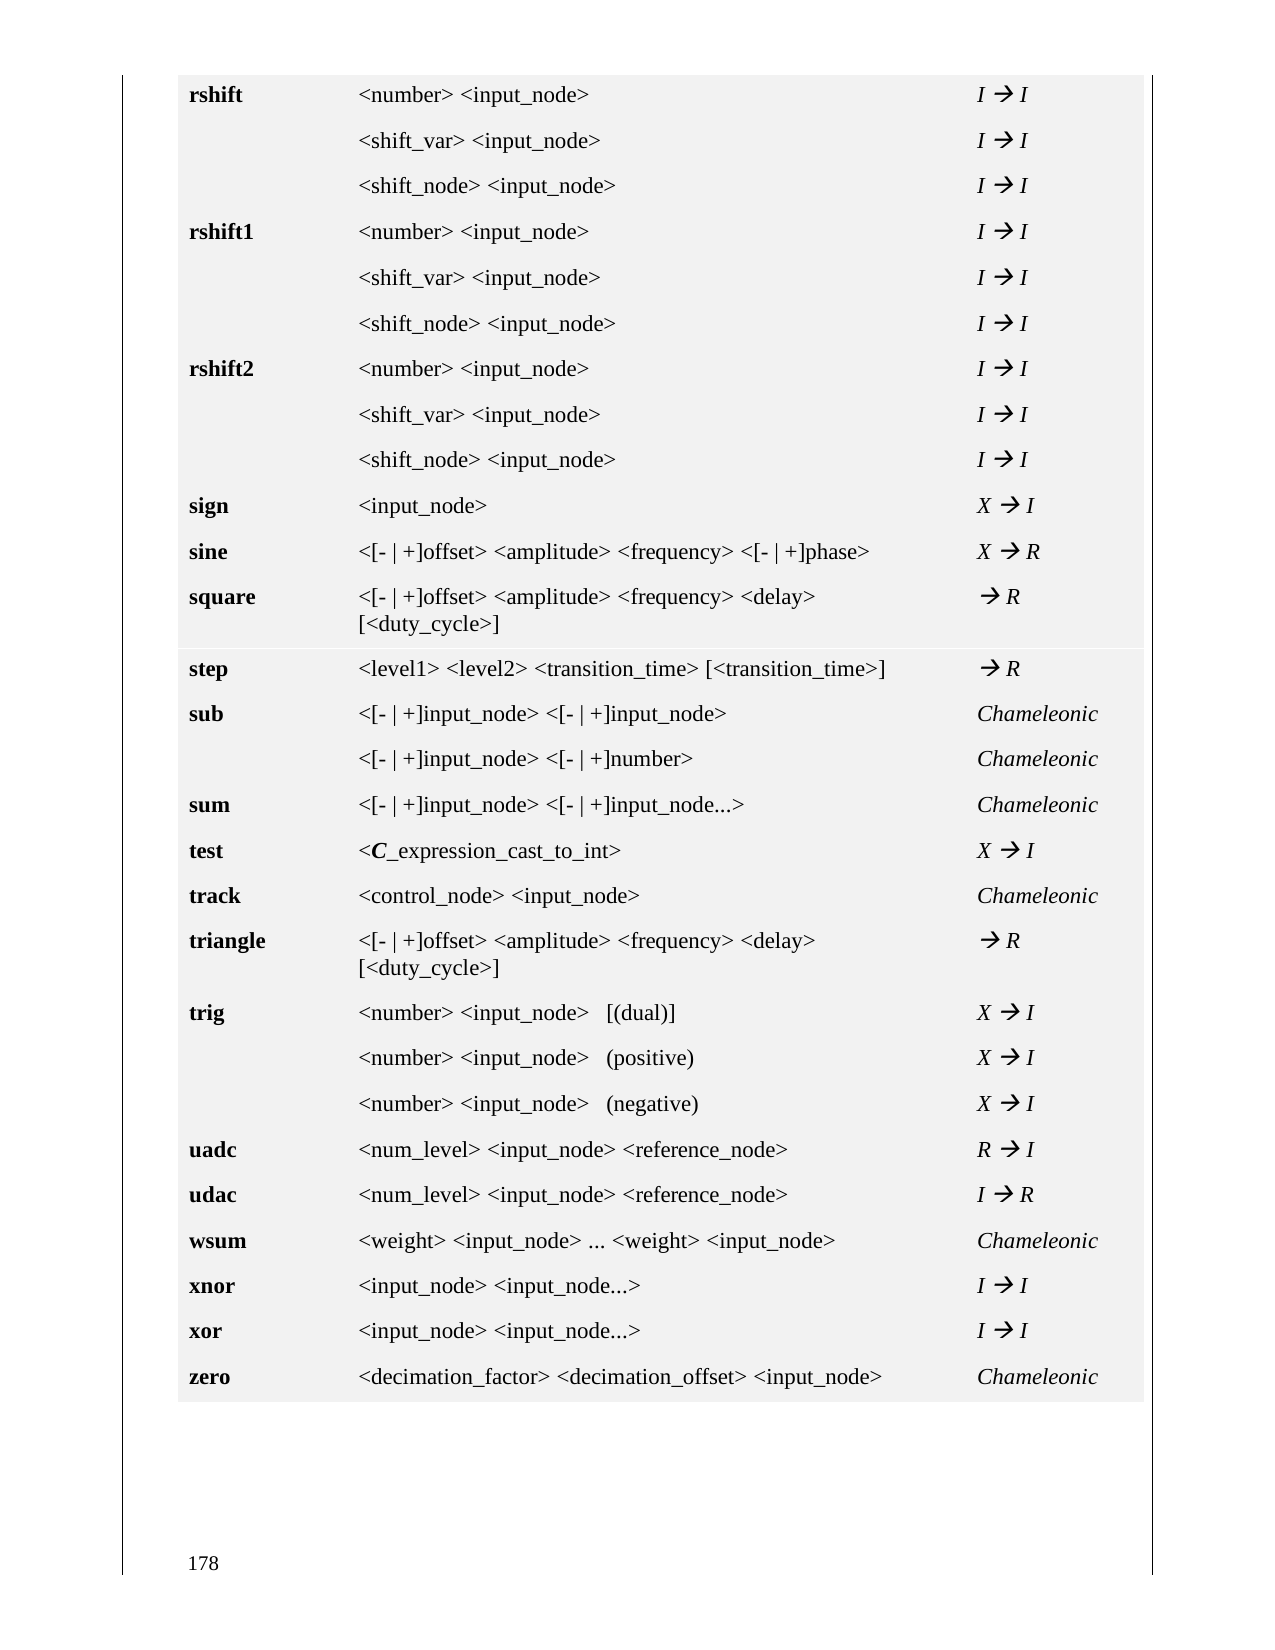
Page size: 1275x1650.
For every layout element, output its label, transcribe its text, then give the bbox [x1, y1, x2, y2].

table_cell <level1> <level2> <transition_time> [<transition_time>] [347, 649, 966, 694]
table_cell <shift_var> <input_node> [347, 257, 966, 303]
table_cell I  I [966, 120, 1144, 166]
table_cell <number> <input_node> (positive) [347, 1038, 966, 1084]
table_cell sub [178, 694, 347, 739]
table_cell I  I [966, 75, 1144, 120]
table_cell [178, 1038, 347, 1084]
table_cell Chameleonic [966, 876, 1144, 921]
table_cell <C_expression_cast_to_int> [347, 830, 966, 876]
table_cell  R [966, 649, 1144, 694]
table_cell I  I [966, 394, 1144, 440]
table_cell X  R [966, 531, 1144, 577]
table_cell sum [178, 785, 347, 830]
table_cell X  I [966, 830, 1144, 876]
table_cell <number> <input_node> [347, 349, 966, 394]
table_cell R  I [966, 1130, 1144, 1175]
table_cell <weight> <input_node> ... <weight> <input_node> [347, 1220, 966, 1266]
table_cell zero [178, 1356, 347, 1402]
table_cell <input_node> [347, 486, 966, 531]
table_cell I  I [966, 257, 1144, 303]
table_cell X  I [966, 1084, 1144, 1130]
table_cell Chameleonic [966, 785, 1144, 830]
table_cell trig [178, 993, 347, 1038]
table_cell [178, 303, 347, 349]
table_cell <shift_var> <input_node> [347, 394, 966, 440]
table_cell Chameleonic [966, 1356, 1144, 1402]
table_cell [178, 394, 347, 440]
table_cell udac [178, 1175, 347, 1220]
table_cell square [178, 577, 347, 648]
table_cell Chameleonic [966, 739, 1144, 785]
table_cell <num_level> <input_node> <reference_node> [347, 1130, 966, 1175]
table_cell Chameleonic [966, 1220, 1144, 1266]
table_cell Chameleonic [966, 694, 1144, 739]
table_cell <[- | +]offset> <amplitude> <frequency> <delay> [<duty_cycle>] [347, 577, 966, 648]
table_cell triangle [178, 921, 347, 993]
table_cell <[- | +]input_node> <[- | +]input_node> [347, 694, 966, 739]
table_cell  R [966, 577, 1144, 648]
table_cell X  I [966, 993, 1144, 1038]
table_cell [178, 257, 347, 303]
table_cell <number> <input_node> [(dual)] [347, 993, 966, 1038]
table_cell I  I [966, 1266, 1144, 1311]
table_cell <num_level> <input_node> <reference_node> [347, 1175, 966, 1220]
table_cell I  R [966, 1175, 1144, 1220]
table_cell rshift2 [178, 349, 347, 394]
table_cell X  I [966, 1038, 1144, 1084]
table_cell sine [178, 531, 347, 577]
table_cell wsum [178, 1220, 347, 1266]
table_cell <[- | +]offset> <amplitude> <frequency> <[- | +]phase> [347, 531, 966, 577]
table_cell [178, 440, 347, 486]
table_cell <shift_node> <input_node> [347, 440, 966, 486]
table_cell  R [966, 921, 1144, 993]
table_cell test [178, 830, 347, 876]
table_cell <number> <input_node> [347, 212, 966, 257]
table_cell step [178, 649, 347, 694]
table_cell <control_node> <input_node> [347, 876, 966, 921]
table_cell I  I [966, 212, 1144, 257]
table_cell <[- | +]input_node> <[- | +]number> [347, 739, 966, 785]
table_cell track [178, 876, 347, 921]
table_cell I  I [966, 440, 1144, 486]
table_cell <[- | +]input_node> <[- | +]input_node...> [347, 785, 966, 830]
table_cell <shift_node> <input_node> [347, 166, 966, 212]
table_cell rshift [178, 75, 347, 120]
table_cell uadc [178, 1130, 347, 1175]
table_cell <input_node> <input_node...> [347, 1311, 966, 1356]
table_cell I  I [966, 349, 1144, 394]
table_cell rshift1 [178, 212, 347, 257]
table_cell [178, 166, 347, 212]
table_cell I  I [966, 303, 1144, 349]
table_cell <number> <input_node> (negative) [347, 1084, 966, 1130]
table_cell <input_node> <input_node...> [347, 1266, 966, 1311]
table_cell sign [178, 486, 347, 531]
table_cell <[- | +]offset> <amplitude> <frequency> <delay> [<duty_cycle>] [347, 921, 966, 993]
table_cell X  I [966, 486, 1144, 531]
table_cell [178, 120, 347, 166]
table_cell <number> <input_node> [347, 75, 966, 120]
table_cell [178, 739, 347, 785]
table_cell <shift_node> <input_node> [347, 303, 966, 349]
table_cell <decimation_factor> <decimation_offset> <input_node> [347, 1356, 966, 1402]
table_cell <shift_var> <input_node> [347, 120, 966, 166]
table_cell [178, 1084, 347, 1130]
table_cell xnor [178, 1266, 347, 1311]
table_cell I  I [966, 1311, 1144, 1356]
table_cell I  I [966, 166, 1144, 212]
table_cell xor [178, 1311, 347, 1356]
